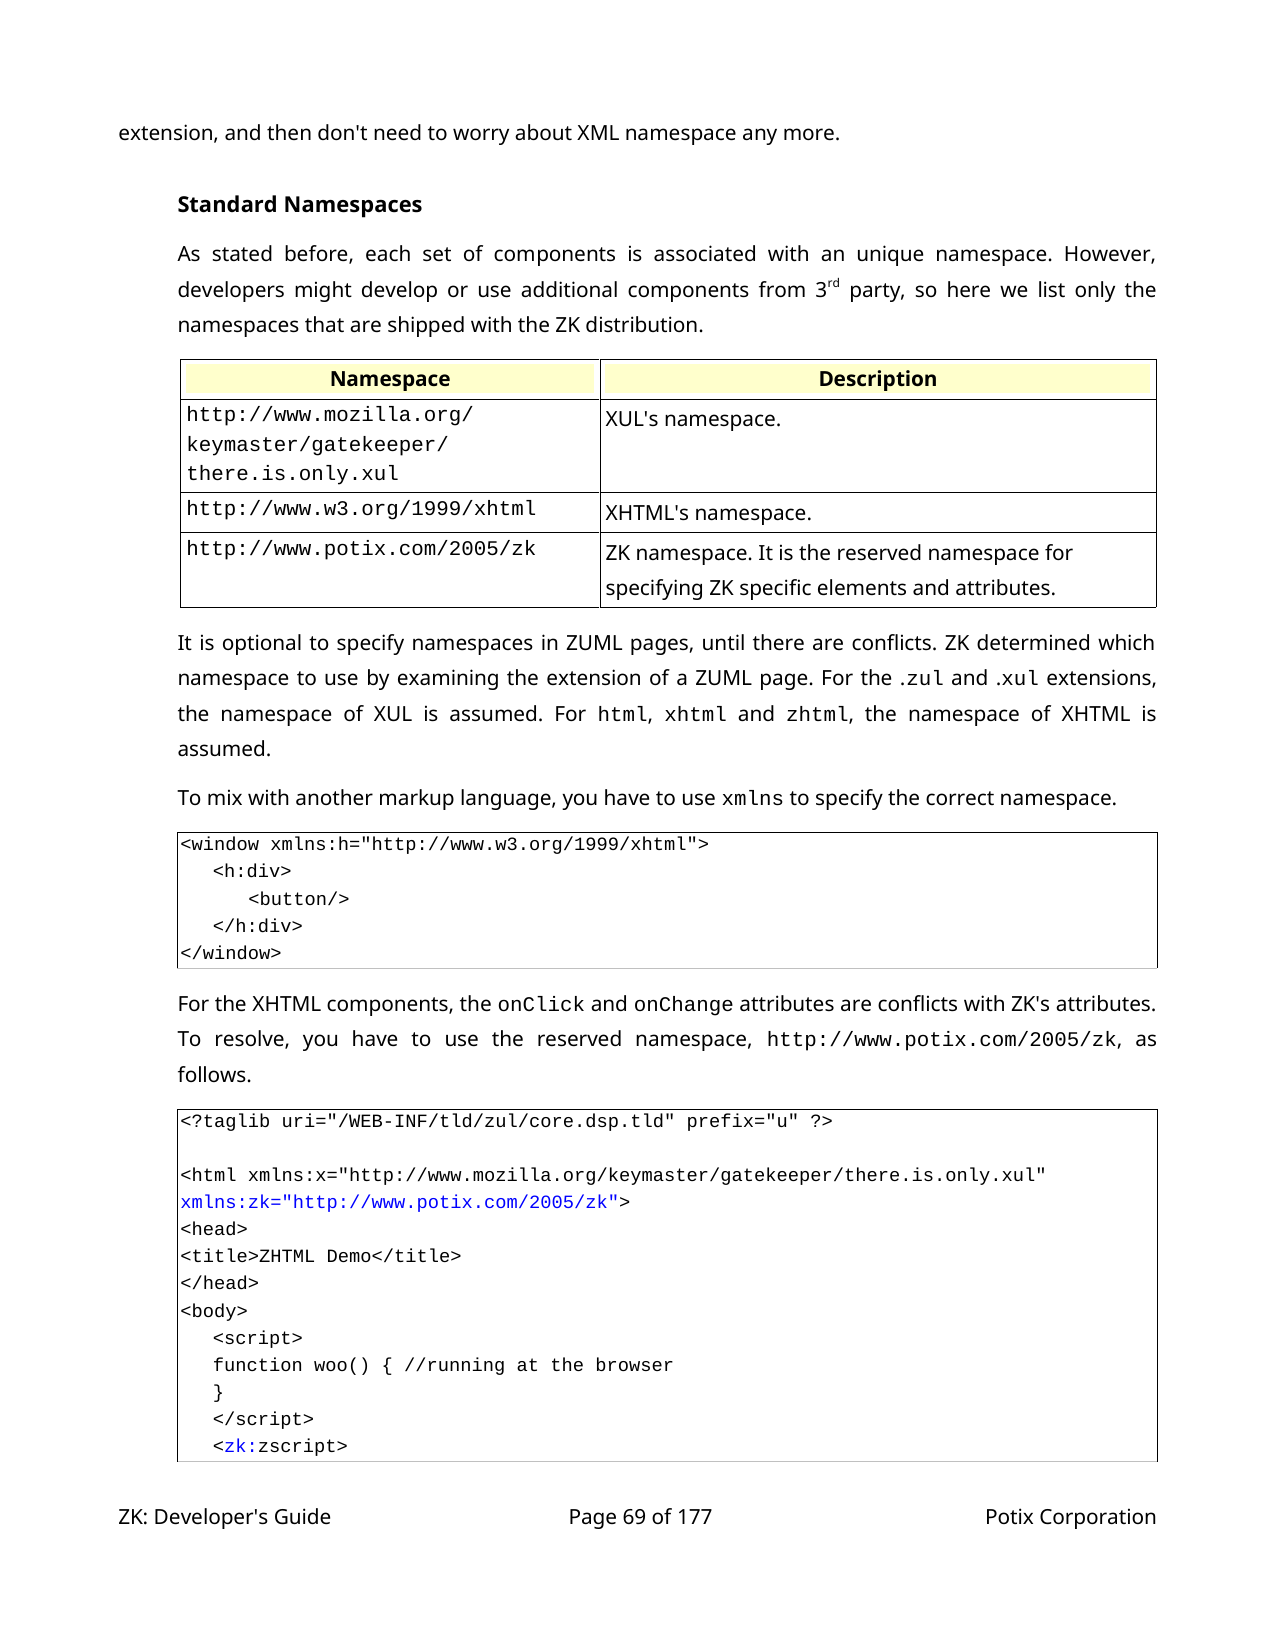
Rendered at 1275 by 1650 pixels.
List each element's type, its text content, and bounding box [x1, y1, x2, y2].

text <?taglib uri="/WEB-INF/tld/zul/core.dsp.tld" prefix="u" ?> [178, 1110, 1157, 1133]
text function woo() { //running at the browser [178, 1353, 1157, 1377]
text <h:div> [178, 859, 1157, 884]
text <button/> [178, 887, 1157, 911]
text extension, and then don't need to worry about XML namespace any more. [118, 118, 1157, 146]
text <body> [178, 1298, 1157, 1323]
text <title>ZHTML Demo</title> [178, 1244, 1157, 1268]
table_cell ZK namespace. It is the reserved namespace for specifying ZK specific elements and attributes. [601, 533, 1156, 607]
text <window xmlns:h="http://www.w3.org/1999/xhtml"> [178, 833, 1157, 856]
subtitle Standard Namespaces [177, 189, 1157, 219]
text For the XHTML components, the onClick and onChange attributes are conflicts with ZK's attributes. To resolve, you have to use the reserved namespace, http://www.potix.com/2005/zk, as follows. [177, 989, 1157, 1088]
text <script> [178, 1326, 1157, 1350]
text </h:div> [178, 914, 1157, 938]
text To mix with another markup language, you have to use xmlns to specify the correct namespace. [177, 783, 1157, 812]
text <html xmlns:x="http://www.mozilla.org/keymaster/gatekeeper/there.is.only.xul" xmlns:zk="http://www.potix.com/2005/zk"> [178, 1163, 1157, 1214]
table_cell XUL's namespace. [601, 400, 1156, 492]
text <head> [178, 1217, 1157, 1241]
table_cell http://www.mozilla.org/keymaster/gatekeeper/there.is.only.xul [181, 400, 599, 492]
table_header Description [601, 360, 1156, 399]
table_header Namespace [181, 360, 599, 399]
text <zk:zscript> [178, 1434, 1157, 1461]
text </head> [178, 1271, 1157, 1296]
text As stated before, each set of components is associated with an unique namespace. However, developers might develop or use additional components from 3rd party, so here we list only the namespaces that are shipped with the ZK distribution. [177, 239, 1157, 338]
table_cell http://www.w3.org/1999/xhtml [181, 493, 599, 532]
text } [178, 1380, 1157, 1404]
text It is optional to specify namespaces in ZUML pages, until there are conflicts. ZK determined which namespace to use by examining the extension of a ZUML page. For the .zul and .xul extensions, the namespace of XUL is assumed. For html, xhtml and zhtml, the namespace of XHTML is assumed. [177, 628, 1157, 762]
text </script> [178, 1407, 1157, 1431]
text </window> [178, 941, 1157, 968]
table_cell XHTML's namespace. [601, 493, 1156, 532]
table_cell http://www.potix.com/2005/zk [181, 533, 599, 607]
